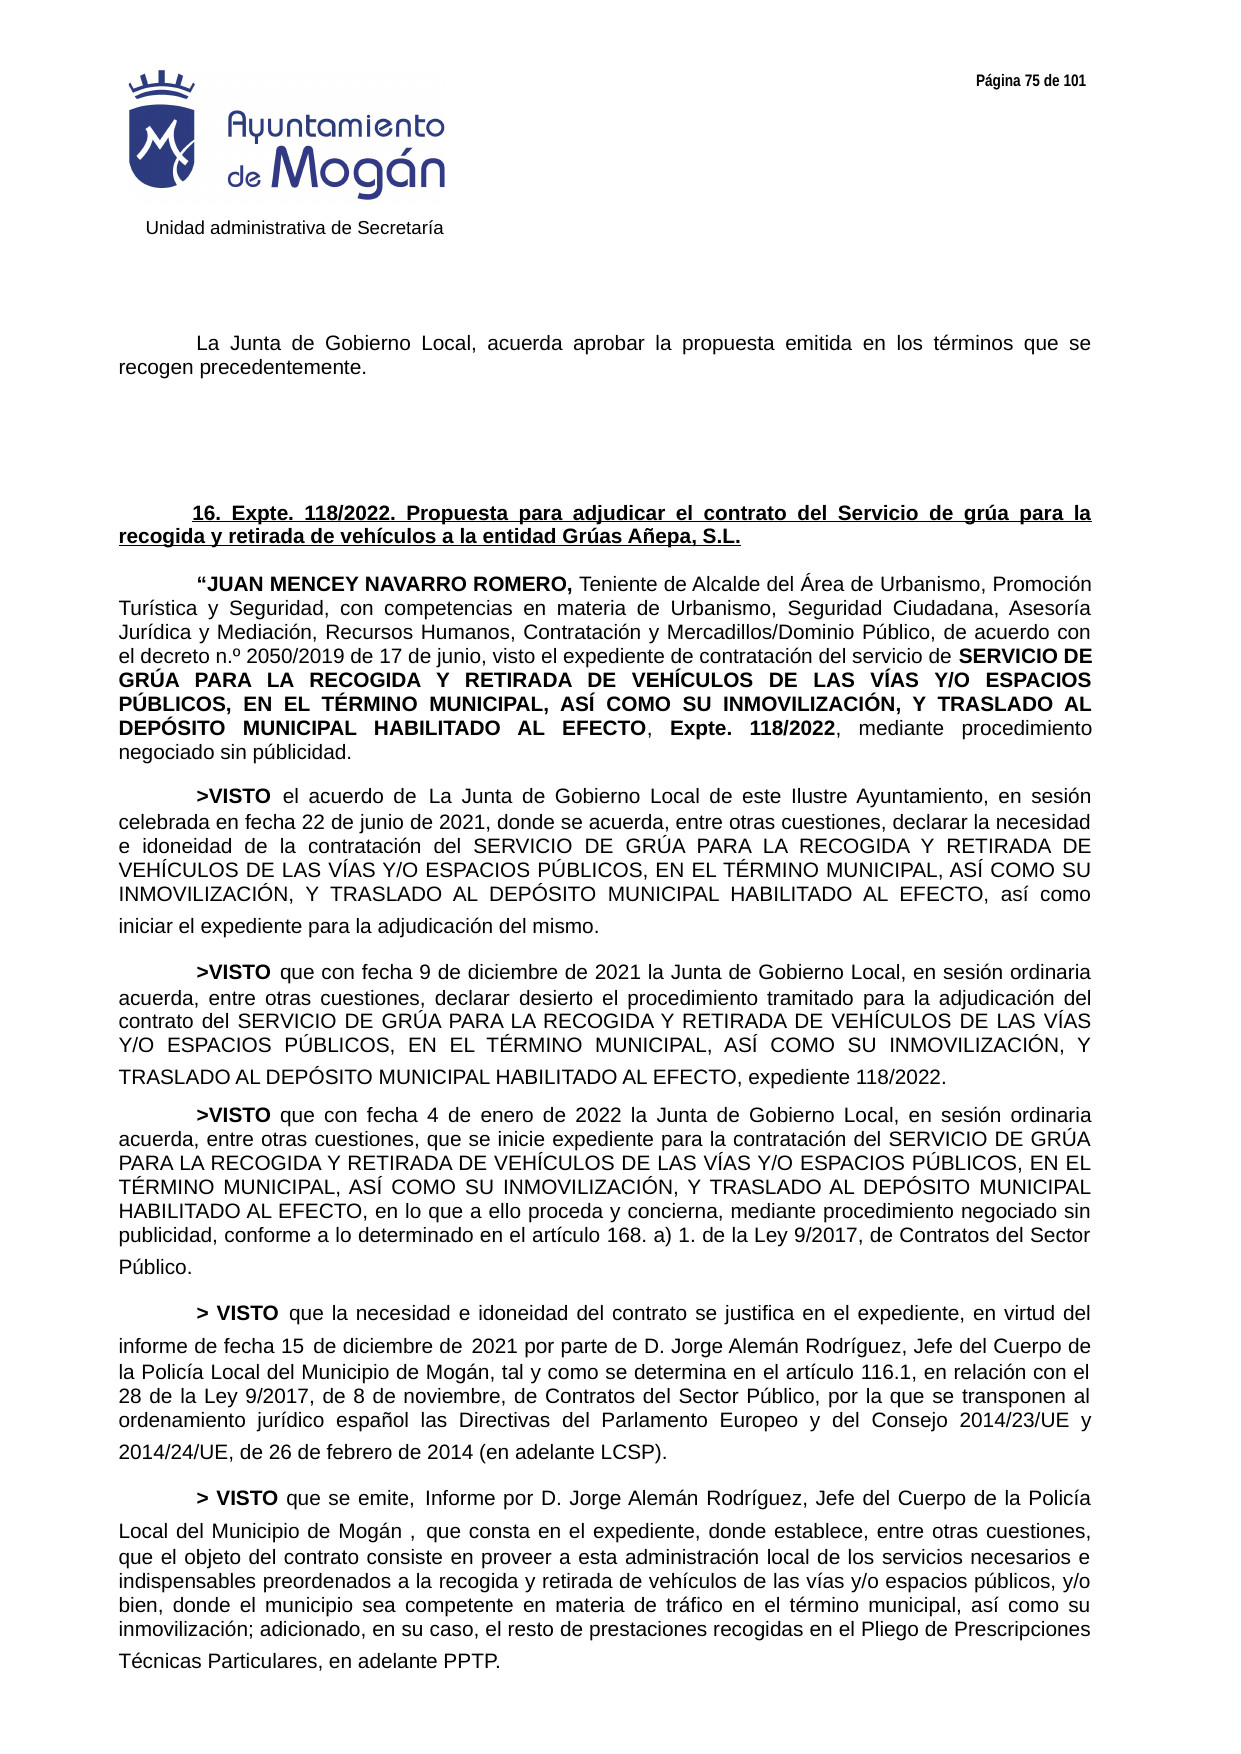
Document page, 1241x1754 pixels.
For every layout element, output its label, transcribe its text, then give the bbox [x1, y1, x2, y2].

text >VISTO que con fecha 9 de diciembre de 2021 la Junta de Gobierno Local, en sesión ordinaria acuerda, entre otras cuestiones, declarar desierto el procedimiento tramitado para la adjudicación del contrato del SERVICIO DE GRÚA PARA LA RECOGIDA Y RETIRADA DE VEHÍCULOS DE LAS VÍAS Y/O ESPACIOS PÚBLICOS, EN EL TÉRMINO MUNICIPAL, ASÍ COMO SU INMOVILIZACIÓN, Y TRASLADO AL DEPÓSITO MUNICIPAL HABILITADO AL EFECTO, expediente 118/2022. [118, 952, 1092, 1091]
text La Junta de Gobierno Local, acuerda aprobar la propuesta emitida en los términos que se recogen precedentemente. [118, 331, 1092, 378]
text 16. Expte. 118/2022. Propuesta para adjudicar el contrato del Servicio de grúa para la recogida y retirada de vehículos a la entidad Grúas Añepa, S.L. [118, 500, 1092, 548]
text >VISTO el acuerdo de La Junta de Gobierno Local de este Ilustre Ayuntamiento, en sesión celebrada en fecha 22 de junio de 2021, donde se acuerda, entre otras cuestiones, declarar la necesidad e idoneidad de la contratación del SERVICIO DE GRÚA PARA LA RECOGIDA Y RETIRADA DE VEHÍCULOS DE LAS VÍAS Y/O ESPACIOS PÚBLICOS, EN EL TÉRMINO MUNICIPAL, ASÍ COMO SU INMOVILIZACIÓN, Y TRASLADO AL DEPÓSITO MUNICIPAL HABILITADO AL EFECTO, así como iniciar el expediente para la adjudicación del mismo. [118, 776, 1092, 939]
text > VISTO que la necesidad e idoneidad del contrato se justifica en el expediente, en virtud del informe de fecha 15 de diciembre de 2021 por parte de D. Jorge Alemán Rodríguez, Jefe del Cuerpo de la Policía Local del Municipio de Mogán, tal y como se determina en el artículo 116.1, en relación con el 28 de la Ley 9/2017, de 8 de noviembre, de Contratos del Sector Público, por la que se transponen al ordenamiento jurídico español las Directivas del Parlamento Europeo y del Consejo 2014/23/UE y 2014/24/UE, de 26 de febrero de 2014 (en adelante LCSP). [118, 1293, 1092, 1466]
text >VISTO que con fecha 4 de enero de 2022 la Junta de Gobierno Local, en sesión ordinaria acuerda, entre otras cuestiones, que se inicie expediente para la contratación del SERVICIO DE GRÚA PARA LA RECOGIDA Y RETIRADA DE VEHÍCULOS DE LAS VÍAS Y/O ESPACIOS PÚBLICOS, EN EL TÉRMINO MUNICIPAL, ASÍ COMO SU INMOVILIZACIÓN, Y TRASLADO AL DEPÓSITO MUNICIPAL HABILITADO AL EFECTO, en lo que a ello proceda y concierna, mediante procedimiento negociado sin publicidad, conforme a lo determinado en el artículo 168. a) 1. de la Ley 9/2017, de Contratos del Sector Público. [118, 1103, 1092, 1281]
text > VISTO que se emite, Informe por D. Jorge Alemán Rodríguez, Jefe del Cuerpo de la Policía Local del Municipio de Mogán , que consta en el expediente, donde establece, entre otras cuestiones, que el objeto del contrato consiste en proveer a esta administración local de los servicios necesarios e indispensables preordenados a la recogida y retirada de vehículos de las vías y/o espacios públicos, y/o bien, donde el municipio sea competente en materia de tráfico en el término municipal, así como su inmovilización; adicionado, en su caso, el resto de prestaciones recogidas en el Pliego de Prescripciones Técnicas Particulares, en adelante PPTP. [118, 1478, 1092, 1674]
picture [128, 70, 445, 206]
text “JUAN MENCEY NAVARRO ROMERO, Teniente de Alcalde del Área de Urbanismo, Promoción Turística y Seguridad, con competencias en materia de Urbanismo, Seguridad Ciudadana, Asesoría Jurídica y Mediación, Recursos Humanos, Contratación y Mercadillos/Dominio Público, de acuerdo con el decreto n.º 2050/2019 de 17 de junio, visto el expediente de contratación del servicio de SERVICIO DE GRÚA PARA LA RECOGIDA Y RETIRADA DE VEHÍCULOS DE LAS VÍAS Y/O ESPACIOS PÚBLICOS, EN EL TÉRMINO MUNICIPAL, ASÍ COMO SU INMOVILIZACIÓN, Y TRASLADO AL DEPÓSITO MUNICIPAL HABILITADO AL EFECTO, Expte. 118/2022, mediante procedimiento negociado sin públicidad. [118, 572, 1092, 764]
